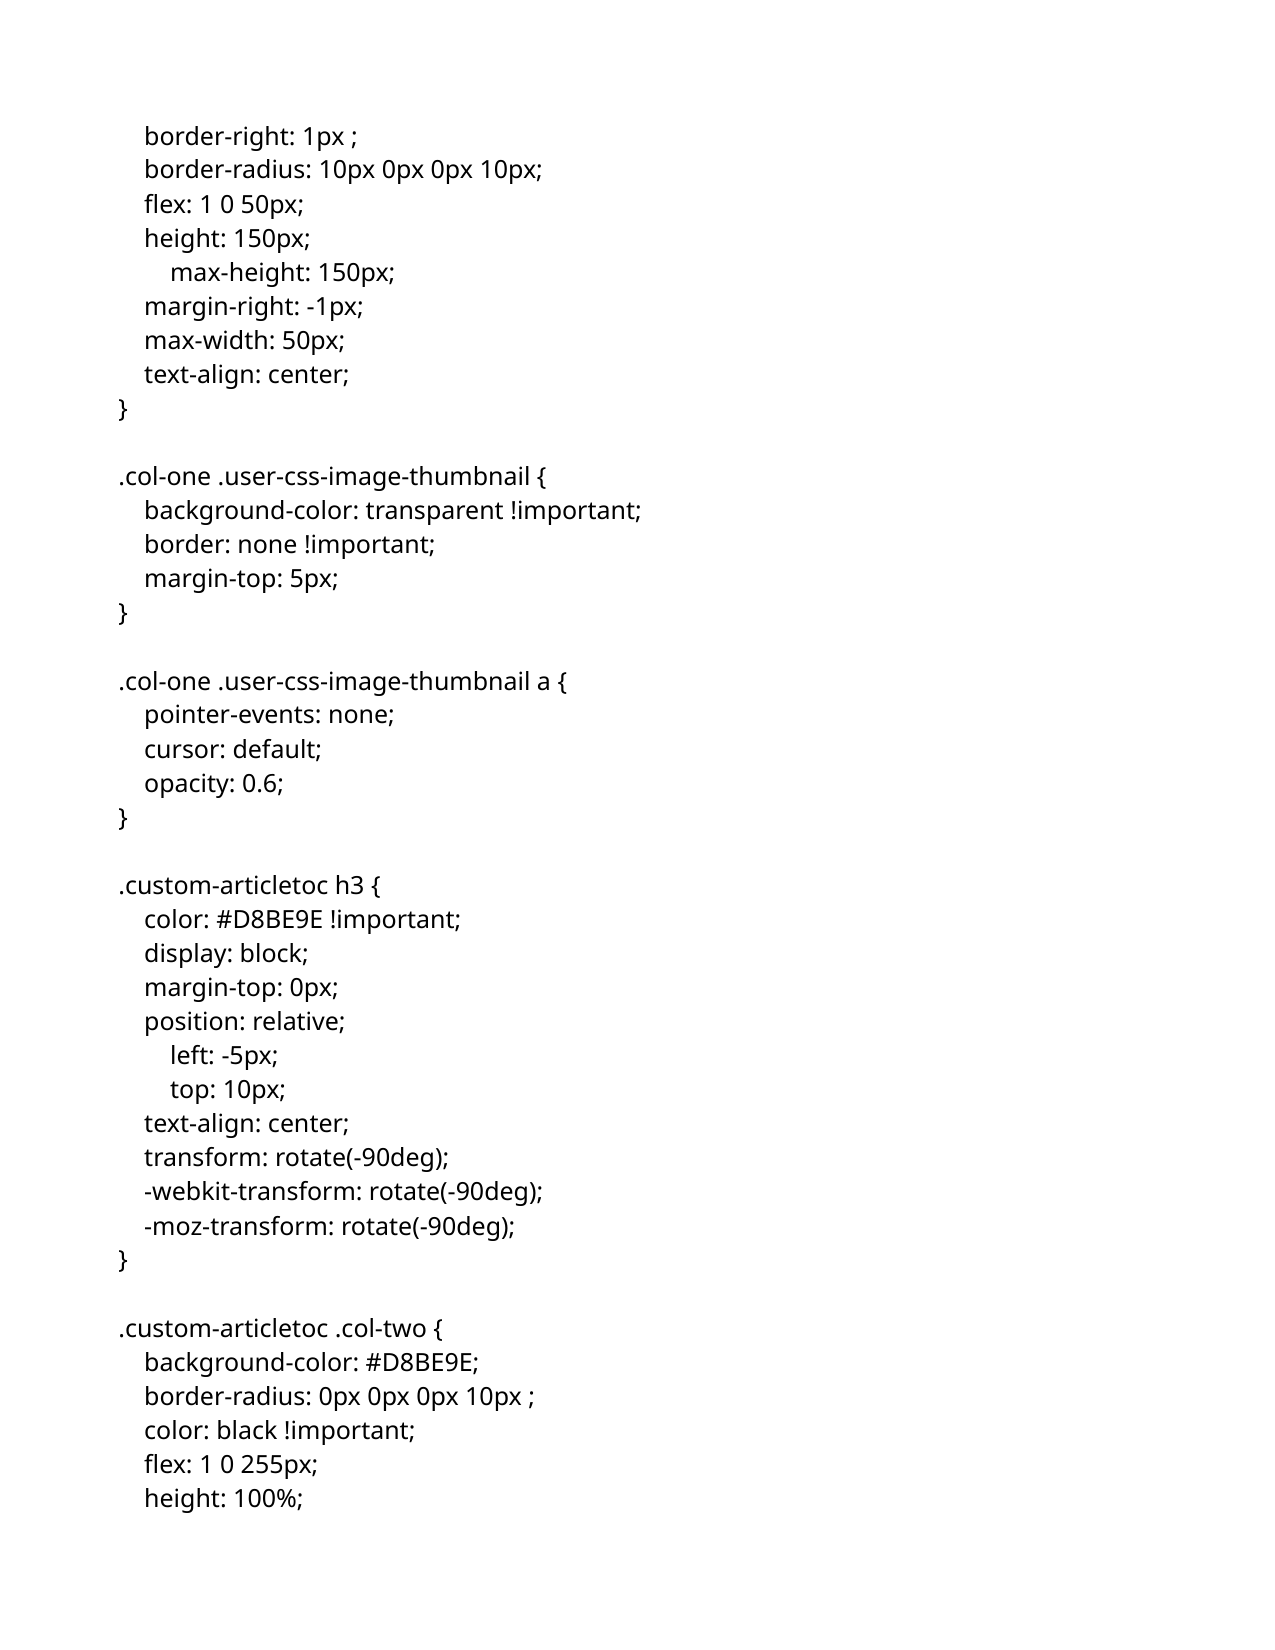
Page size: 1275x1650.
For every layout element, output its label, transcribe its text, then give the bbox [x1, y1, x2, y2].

text border-right: 1px ; border-radius: 10px 0px 0px 10px; flex: 1 0 50px; height: 150px; max-height: 150px; margin-right: -1px; max-width: 50px; text-align: center; } .col-one .user-css-image-thumbnail { background-color: transparent !important; border: none !important; margin-top: 5px; } .col-one .user-css-image-thumbnail a { pointer-events: none; cursor: default; opacity: 0.6; } .custom-articletoc h3 { color: #D8BE9E !important; display: block; margin-top: 0px; position: relative; left: -5px; top: 10px; text-align: center; transform: rotate(-90deg); -webkit-transform: rotate(-90deg); -moz-transform: rotate(-90deg); } .custom-articletoc .col-two { background-color: #D8BE9E; border-radius: 0px 0px 0px 10px ; color: black !important; flex: 1 0 255px; height: 100%; [118, 118, 1157, 1515]
